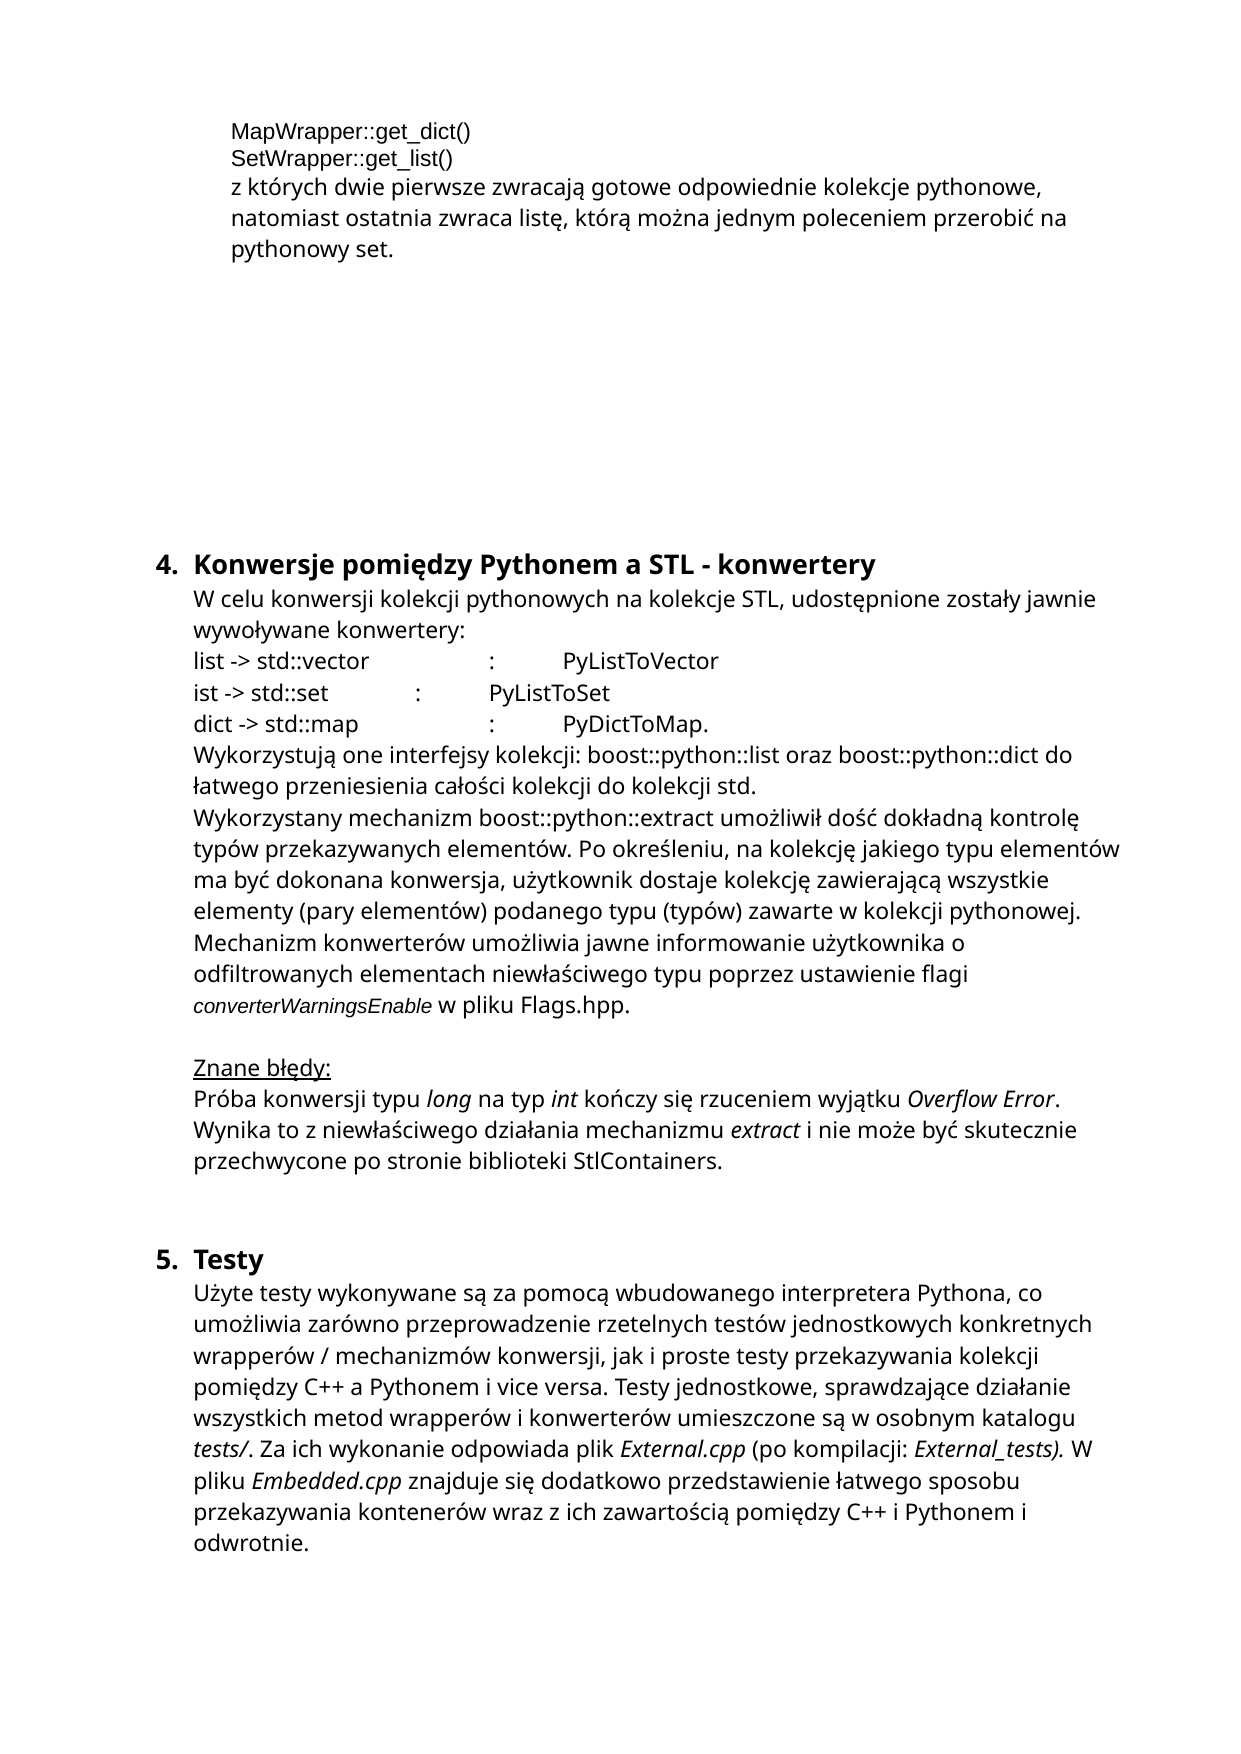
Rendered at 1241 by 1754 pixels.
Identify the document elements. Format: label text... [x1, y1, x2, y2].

list W celu konwersji kolekcji pythonowych na kolekcje STL, udostępnione zostały jawnie wywoływane konwertery: [156, 583, 1122, 645]
list Konwersje pomiędzy Pythonem a STL - konwertery [156, 546, 1122, 583]
list SetWrapper::get_list() [193, 144, 1122, 171]
list Wykorzystują one interfejsy kolekcji: boost::python::list oraz boost::python::dict do łatwego przeniesienia całości kolekcji do kolekcji std. [156, 739, 1122, 801]
list list -> std::vector : PyListToVector [156, 645, 1122, 676]
list Próba konwersji typu long na typ int kończy się rzuceniem wyjątku Overflow Error. Wynika to z niewłaściwego działania mechanizmu extract i nie może być skutecznie przechwycone po stronie biblioteki StlContainers. [156, 1083, 1122, 1176]
list Testy [156, 1240, 1122, 1277]
list MapWrapper::get_dict() [193, 118, 1122, 144]
list dict -> std::map : PyDictToMap. [156, 708, 1122, 739]
list ist -> std::set : PyListToSet [156, 676, 1122, 708]
list Użyte testy wykonywane są za pomocą wbudowanego interpretera Pythona, co umożliwia zarówno przeprowadzenie rzetelnych testów jednostkowych konkretnych wrapperów / mechanizmów konwersji, jak i proste testy przekazywania kolekcji pomiędzy C++ a Pythonem i vice versa. Testy jednostkowe, sprawdzające działanie wszystkich metod wrapperów i konwerterów umieszczone są w osobnym katalogu tests/. Za ich wykonanie odpowiada plik External.cpp (po kompilacji: External_tests). W pliku Embedded.cpp znajduje się dodatkowo przedstawienie łatwego sposobu przekazywania kontenerów wraz z ich zawartością pomiędzy C++ i Pythonem i odwrotnie. [156, 1277, 1122, 1558]
list Znane błędy: [156, 1051, 1122, 1083]
list Wykorzystany mechanizm boost::python::extract umożliwił dość dokładną kontrolę typów przekazywanych elementów. Po określeniu, na kolekcję jakiego typu elementów ma być dokonana konwersja, użytkownik dostaje kolekcję zawierającą wszystkie elementy (pary elementów) podanego typu (typów) zawarte w kolekcji pythonowej. Mechanizm konwerterów umożliwia jawne informowanie użytkownika o odfiltrowanych elementach niewłaściwego typu poprzez ustawienie flagi converterWarningsEnable w pliku Flags.hpp. [156, 801, 1122, 1020]
list z których dwie pierwsze zwracają gotowe odpowiednie kolekcje pythonowe, natomiast ostatnia zwraca listę, którą można jednym poleceniem przerobić na pythonowy set. [193, 171, 1122, 264]
